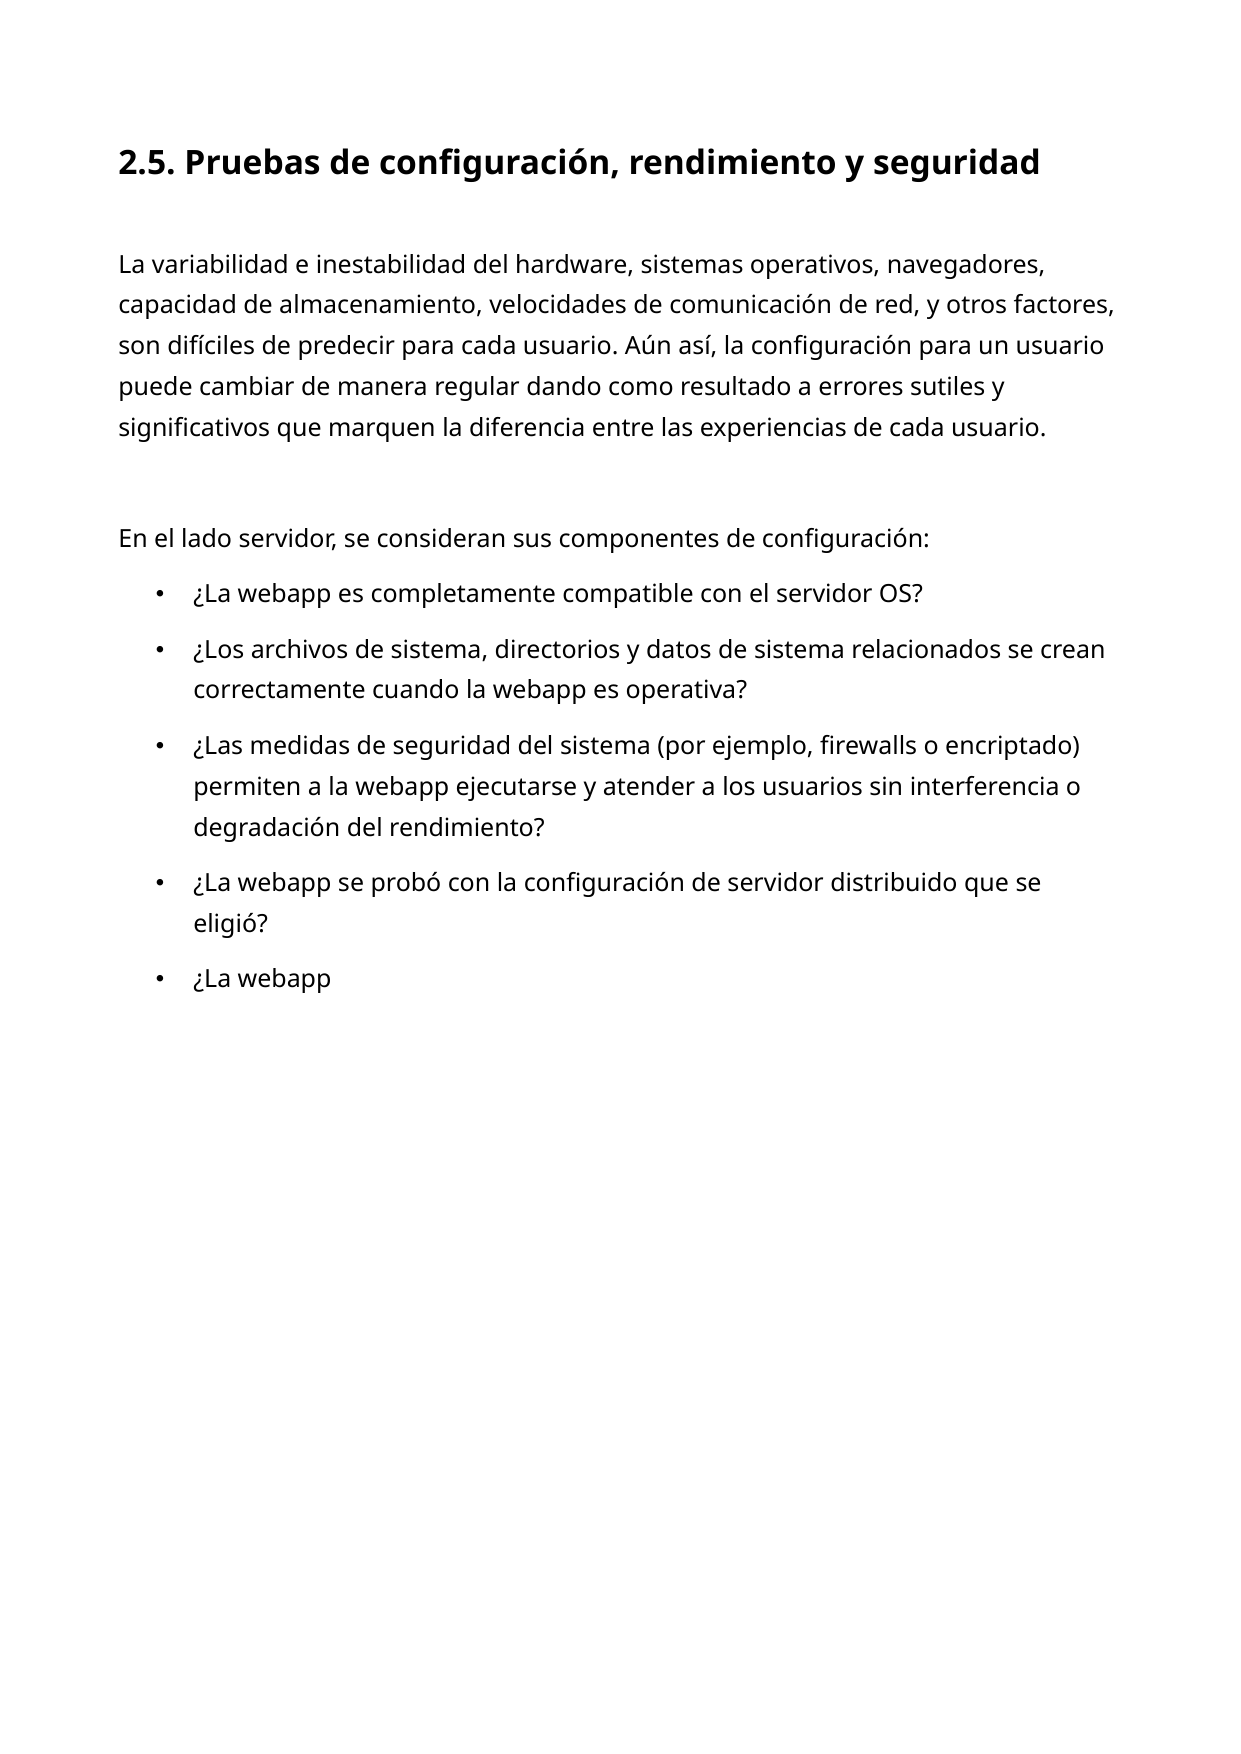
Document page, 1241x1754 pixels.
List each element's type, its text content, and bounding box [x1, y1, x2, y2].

text En el lado servidor, se consideran sus componentes de configuración: [118, 520, 1122, 554]
list ¿Las medidas de seguridad del sistema (por ejemplo, firewalls o encriptado) permiten a la webapp ejecutarse y atender a los usuarios sin interferencia o degradación del rendimiento? [156, 727, 1122, 843]
subtitle 2.5. Pruebas de configuración, rendimiento y seguridad [118, 139, 1122, 185]
list ¿Los archivos de sistema, directorios y datos de sistema relacionados se crean correctamente cuando la webapp es operativa? [156, 631, 1122, 706]
list ¿La webapp [156, 961, 1122, 995]
list ¿La webapp se probó con la configuración de servidor distribuido que se eligió? [156, 864, 1122, 939]
list ¿La webapp es completamente compatible con el servidor OS? [156, 576, 1122, 610]
text La variabilidad e inestabilidad del hardware, sistemas operativos, navegadores, capacidad de almacenamiento, velocidades de comunicación de red, y otros factores, son difíciles de predecir para cada usuario. Aún así, la configuración para un usuario puede cambiar de manera regular dando como resultado a errores sutiles y significativos que marquen la diferencia entre las experiencias de cada usuario. [118, 246, 1122, 444]
